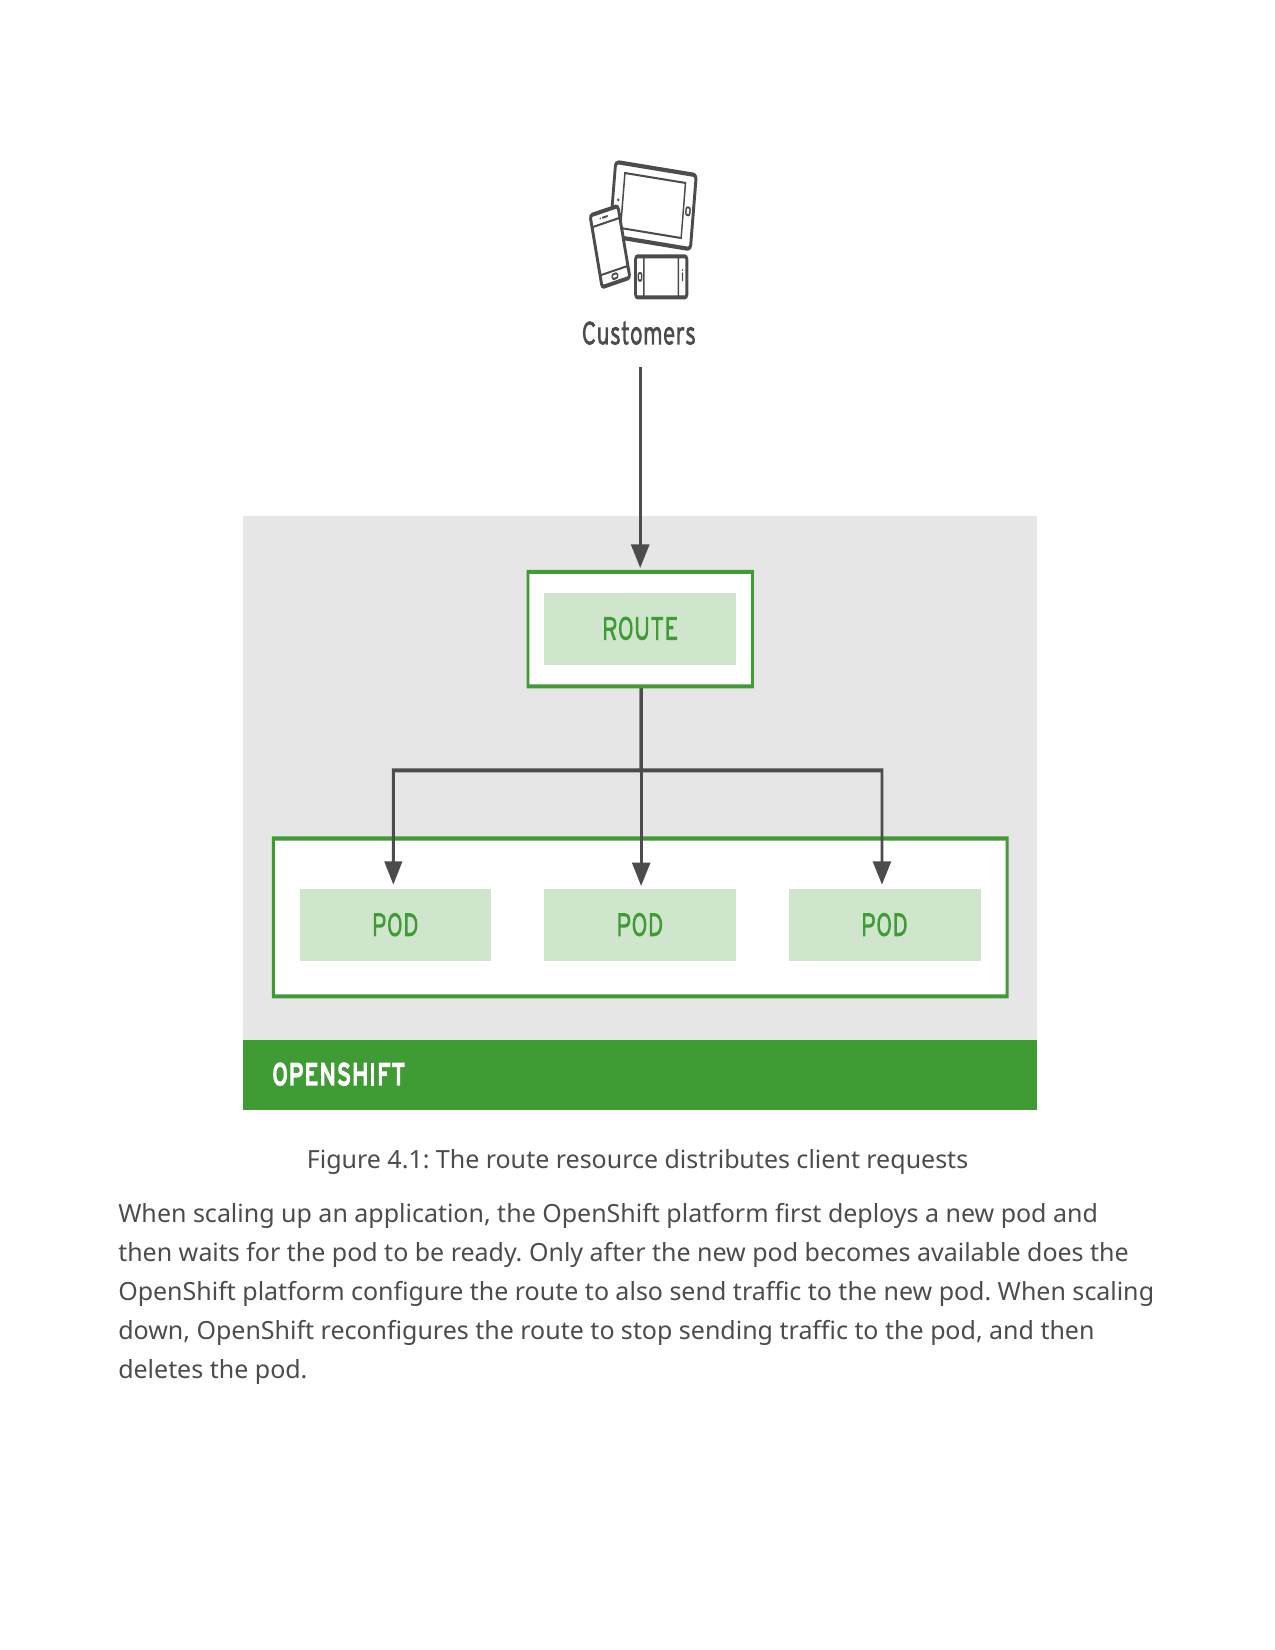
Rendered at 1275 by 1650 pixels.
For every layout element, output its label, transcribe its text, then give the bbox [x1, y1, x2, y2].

text When scaling up an application, the OpenShift platform first deploys a new pod and then waits for the pod to be ready. Only after the new pod becomes available does the OpenShift platform configure the route to also send traffic to the new pod. When scaling down, OpenShift reconfigures the route to stop sending traffic to the pod, and then deletes the pod. [118, 1195, 1157, 1386]
table_header [222, 118, 1053, 1142]
text Figure 4.1: The route resource distributes client requests [118, 1142, 1157, 1176]
